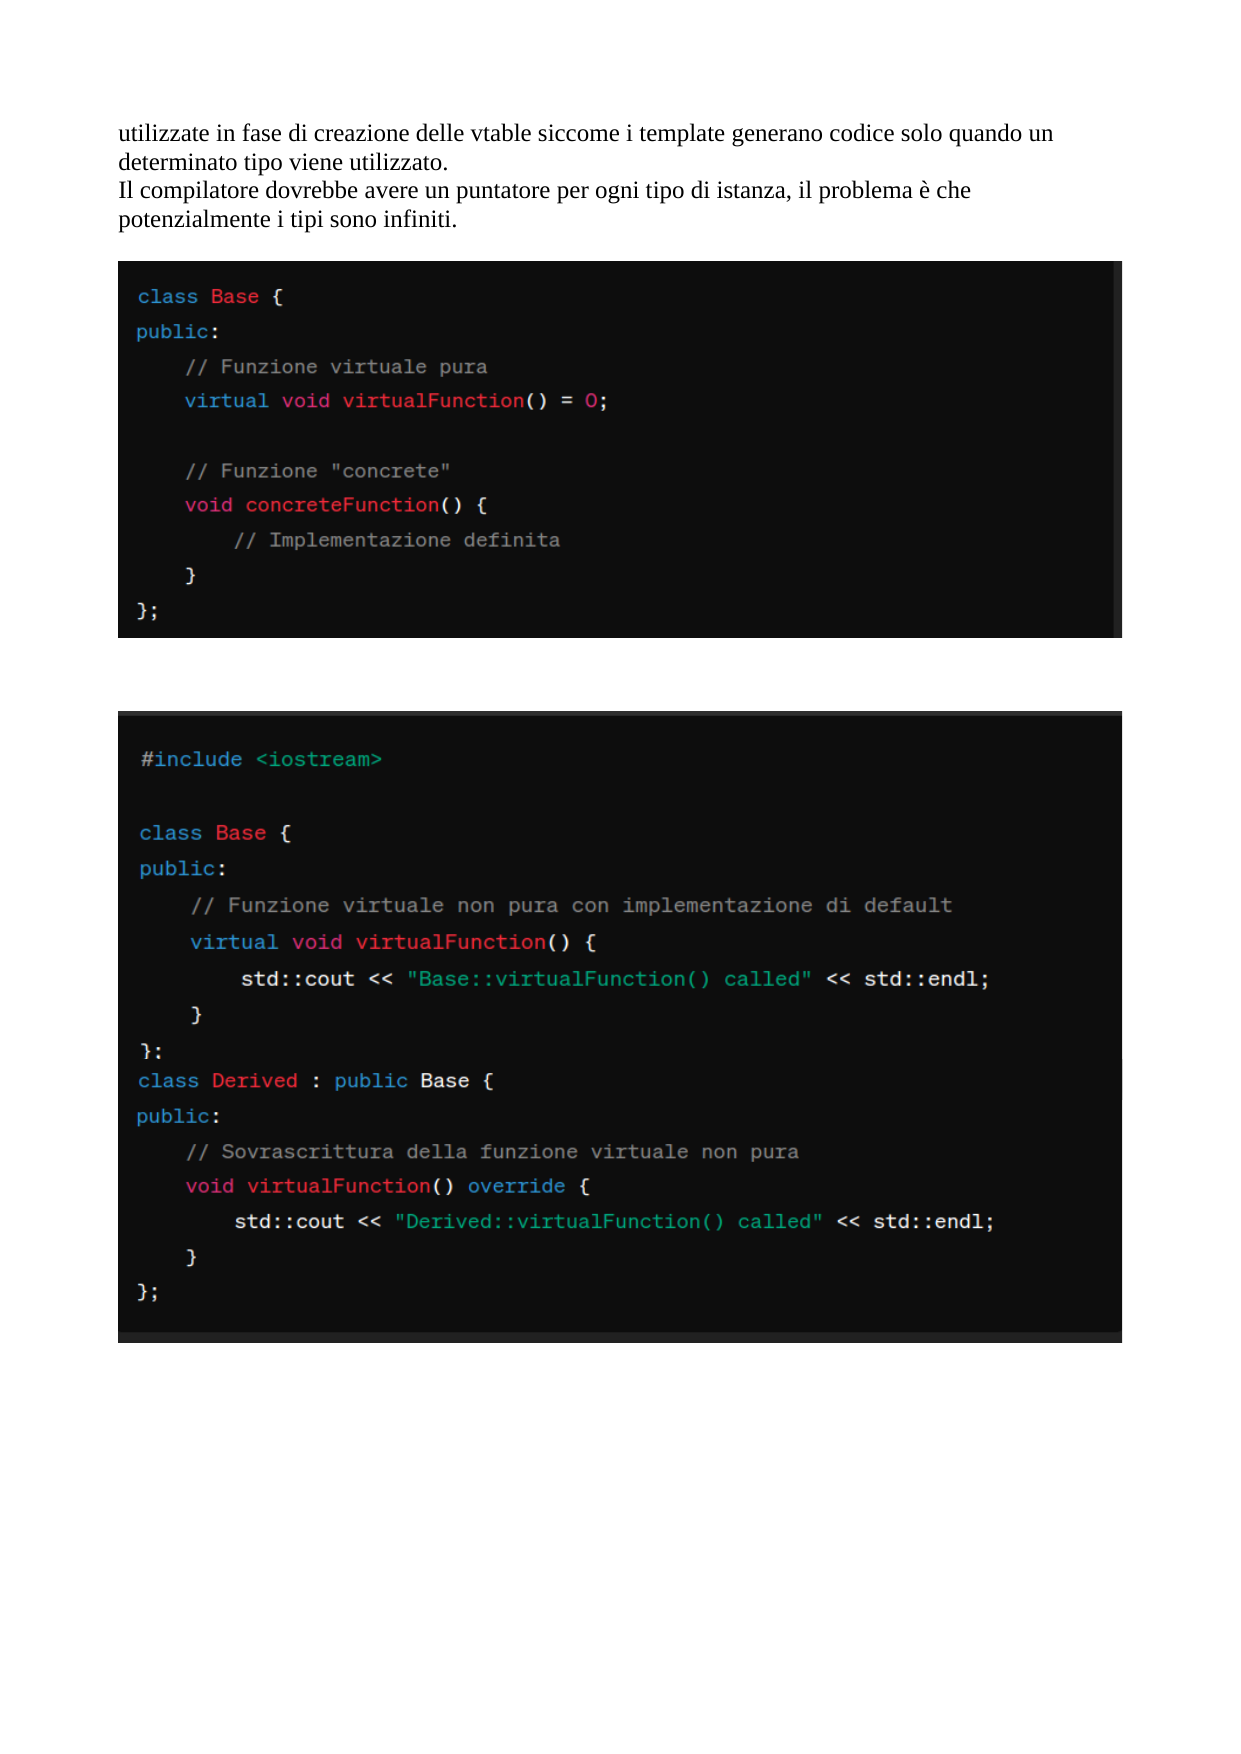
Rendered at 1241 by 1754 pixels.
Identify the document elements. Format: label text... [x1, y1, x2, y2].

picture [118, 261, 1123, 638]
picture [118, 711, 1123, 1343]
text utilizzate in fase di creazione delle vtable siccome i template generano codice solo quando un determinato tipo viene utilizzato. [118, 118, 1122, 176]
text Il compilatore dovrebbe avere un puntatore per ogni tipo di istanza, il problema è che potenzialmente i tipi sono infiniti. [118, 176, 1122, 233]
